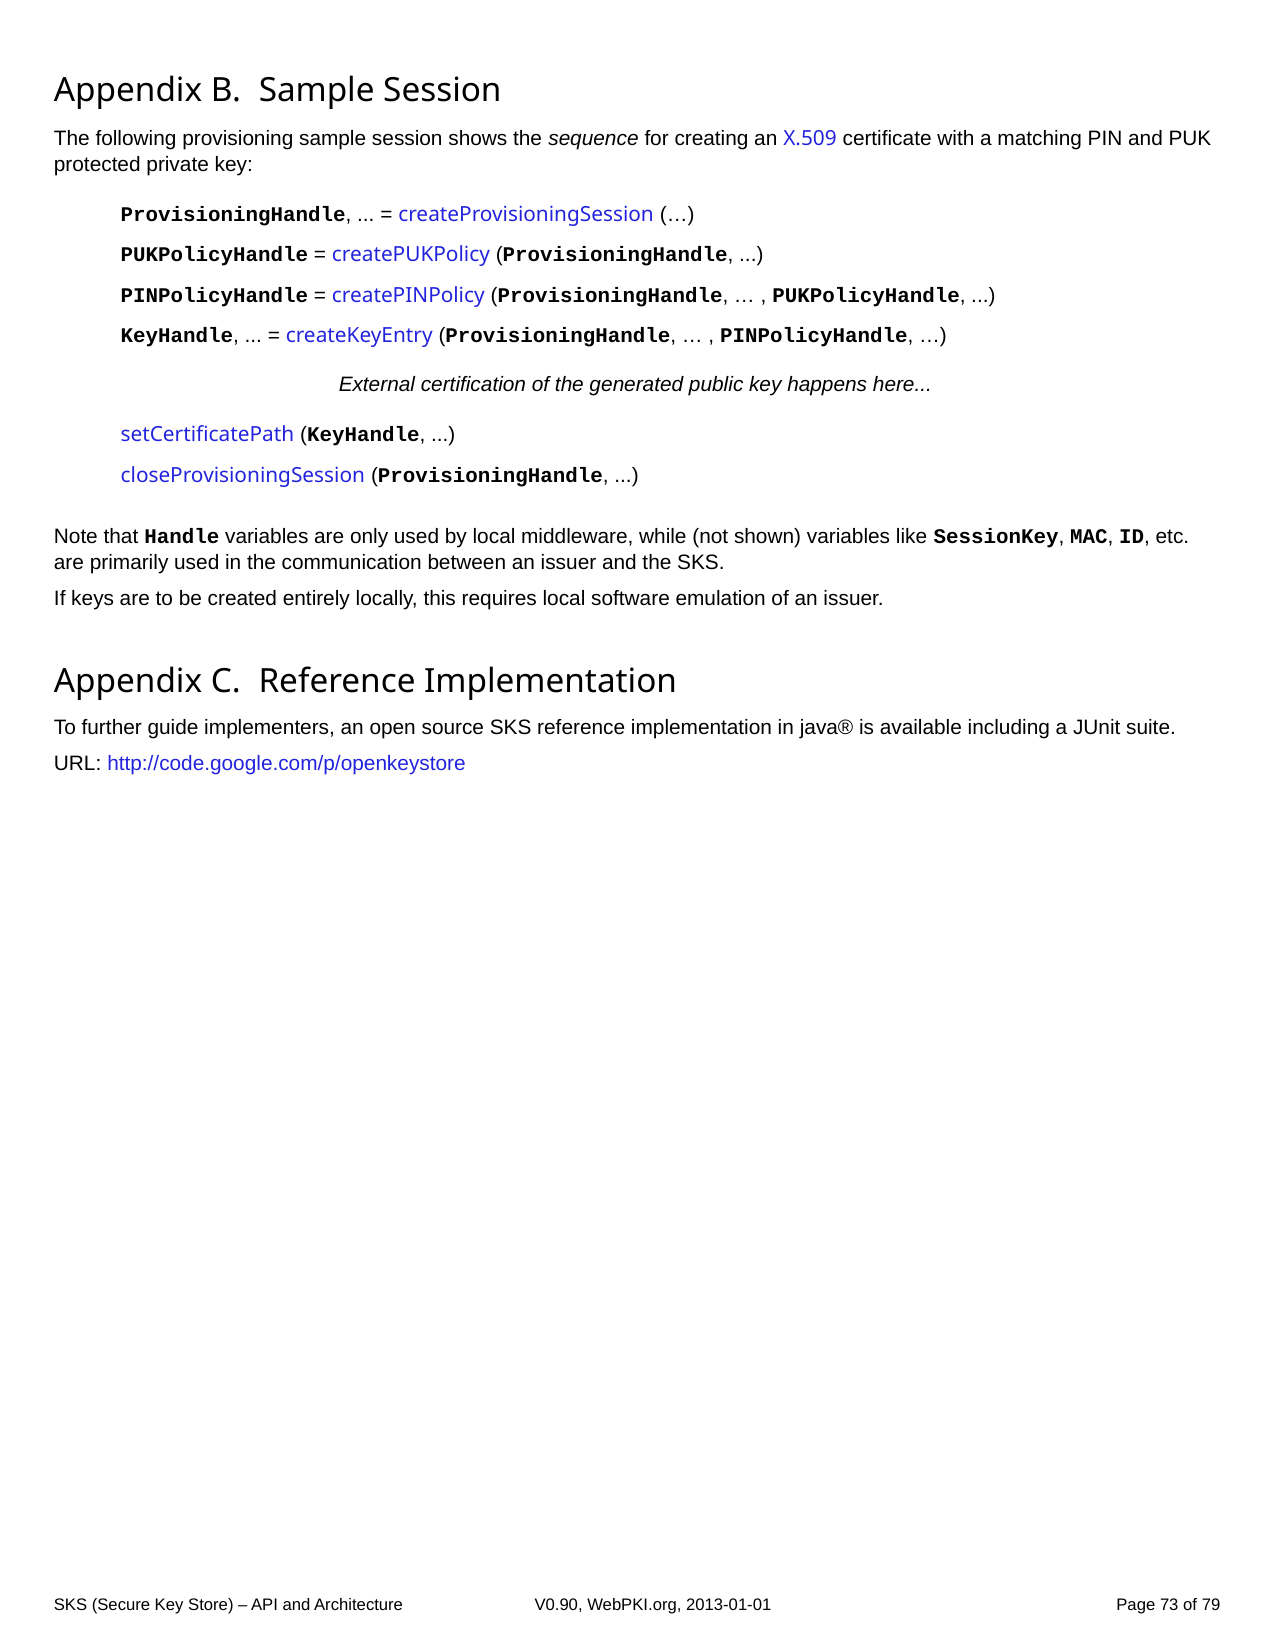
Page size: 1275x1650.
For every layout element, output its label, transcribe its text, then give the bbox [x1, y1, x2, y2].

subtitle Reference Implementation [54, 657, 1221, 703]
text closeProvisioningSession (ProvisioningHandle, ...) [120, 460, 1221, 488]
text ProvisioningHandle, ... = createProvisioningSession (…) [120, 199, 1221, 228]
text PUKPolicyHandle = createPUKPolicy (ProvisioningHandle, ...) [120, 239, 1221, 268]
text To further guide implementers, an open source SKS reference implementation in java® is available including a JUnit suite. [54, 714, 1221, 738]
text KeyHandle, ... = createKeyEntry (ProvisioningHandle, … , PINPolicyHandle, …) [120, 320, 1221, 348]
text If keys are to be created entirely locally, this requires local software emulation of an issuer. [54, 586, 1221, 610]
text URL: http://code.google.com/p/openkeystore [54, 750, 1221, 774]
text External certification of the generated public key happens here... [52, 372, 1221, 396]
text The following provisioning sample session shows the sequence for creating an X.509 certificate with a matching PIN and PUK protected private key: [54, 123, 1221, 176]
text Note that Handle variables are only used by local middleware, while (not shown) variables like SessionKey, MAC, ID, etc. are primarily used in the communication between an issuer and the SKS. [54, 500, 1221, 574]
text setCertificatePath (KeyHandle, ...) [120, 419, 1221, 448]
text PINPolicyHandle = createPINPolicy (ProvisioningHandle, … , PUKPolicyHandle, ...) [120, 280, 1221, 308]
subtitle Sample Session [54, 66, 1221, 111]
